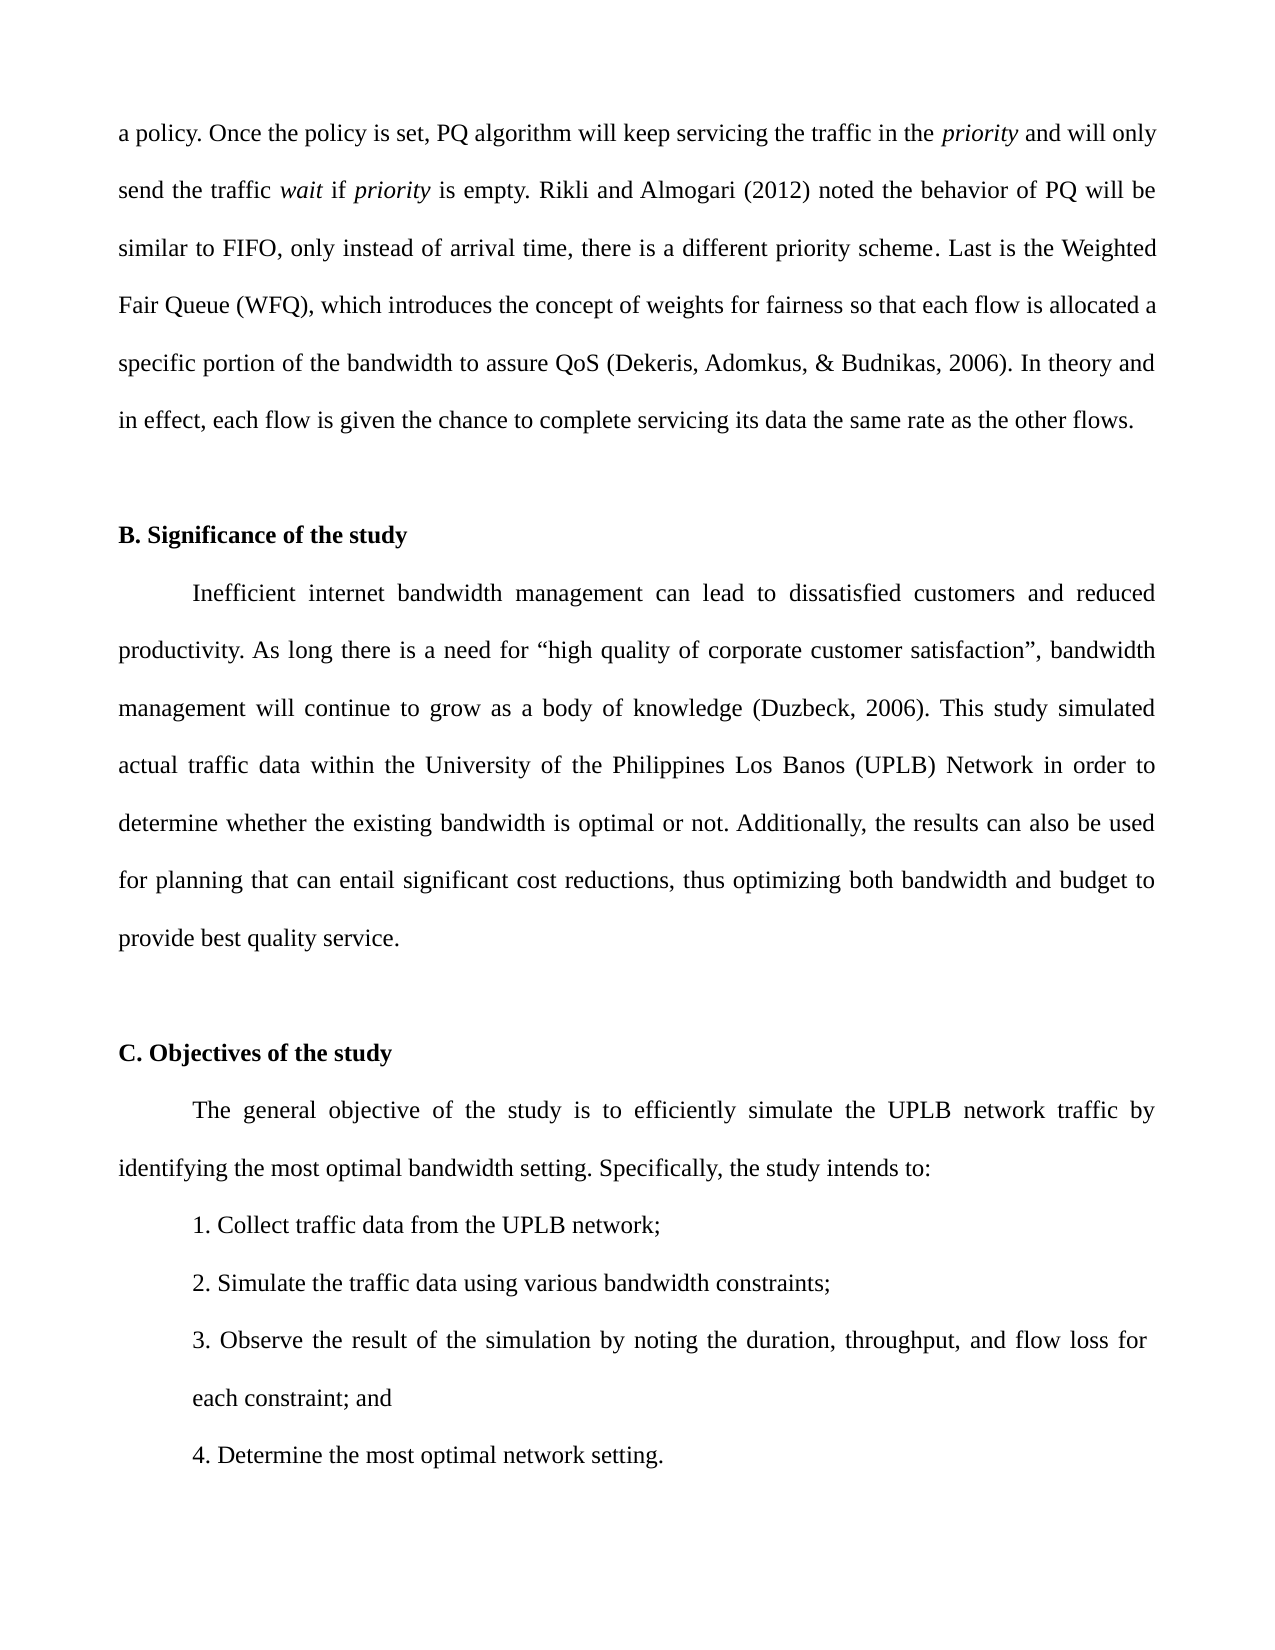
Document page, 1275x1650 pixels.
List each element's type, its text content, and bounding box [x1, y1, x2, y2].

text C. Objectives of the study [118, 1038, 1157, 1067]
text B. Significance of the study [118, 521, 1157, 549]
text The general objective of the study is to efficiently simulate the UPLB network traffic by identifying the most optimal bandwidth setting. Specifically, the study intends to: [118, 1096, 1157, 1182]
text 1. Collect traffic data from the UPLB network; [118, 1211, 1157, 1239]
text 4. Determine the most optimal network setting. [118, 1441, 1157, 1469]
text Inefficient internet bandwidth management can lead to dissatisfied customers and reduced productivity. As long there is a need for “high quality of corporate customer satisfaction”, bandwidth management will continue to grow as a body of knowledge (Duzbeck, 2006). This study simulated actual traffic data within the University of the Philippines Los Banos (UPLB) Network in order to determine whether the existing bandwidth is optimal or not. Additionally, the results can also be used for planning that can entail significant cost reductions, thus optimizing both bandwidth and budget to provide best quality service. [118, 578, 1157, 952]
text a policy. Once the policy is set, PQ algorithm will keep servicing the traffic in the priority and will only send the traffic wait if priority is empty. Rikli and Almogari (2012) noted the behavior of PQ will be similar to FIFO, only instead of arrival time, there is a different priority scheme. Last is the Weighted Fair Queue (WFQ), which introduces the concept of weights for fairness so that each flow is allocated a specific portion of the bandwidth to assure QoS (Dekeris, Adomkus, & Budnikas, 2006). In theory and in effect, each flow is given the chance to complete servicing its data the same rate as the other flows. [118, 118, 1157, 434]
text 3. Observe the result of the simulation by noting the duration, throughput, and flow loss for each constraint; and [118, 1326, 1157, 1412]
text 2. Simulate the traffic data using various bandwidth constraints; [118, 1268, 1157, 1297]
